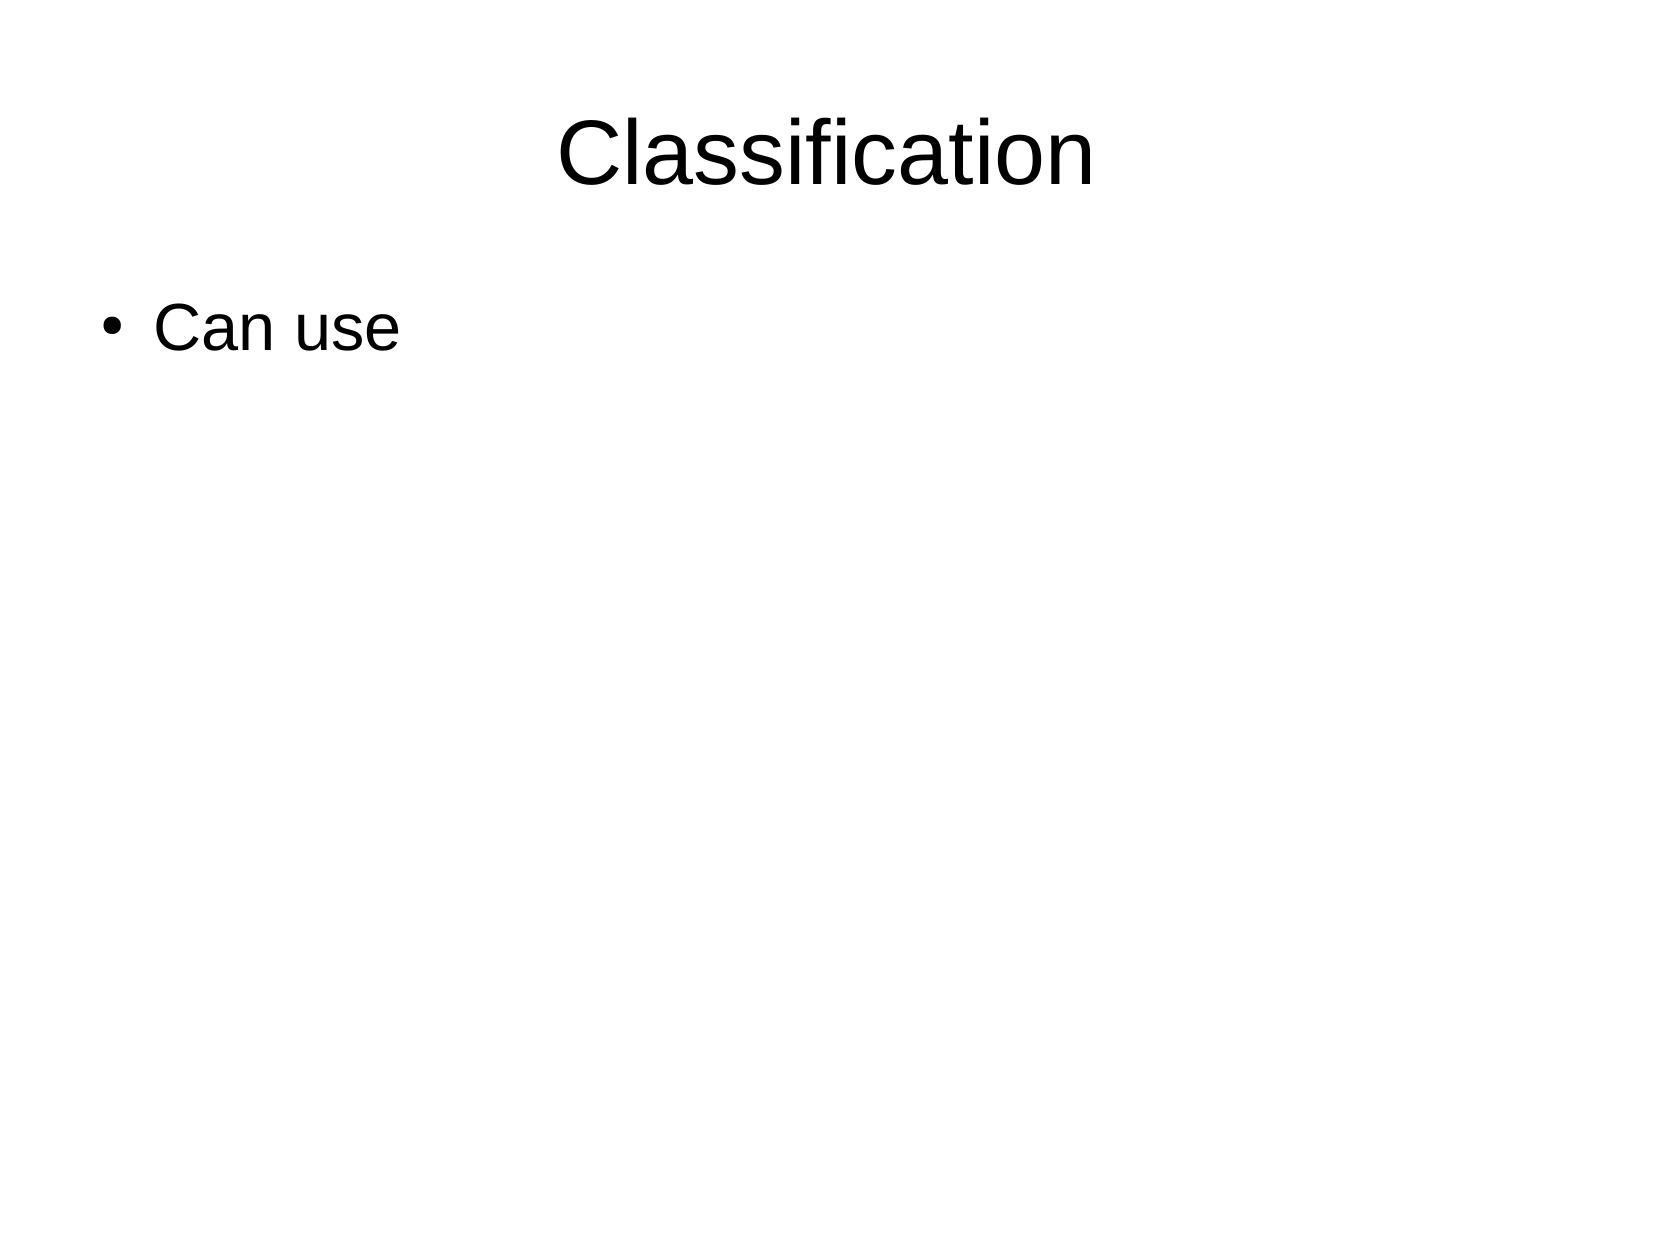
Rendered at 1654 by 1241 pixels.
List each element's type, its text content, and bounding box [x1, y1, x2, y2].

title Classification [82, 49, 1571, 257]
list Can use [82, 290, 1571, 1010]
